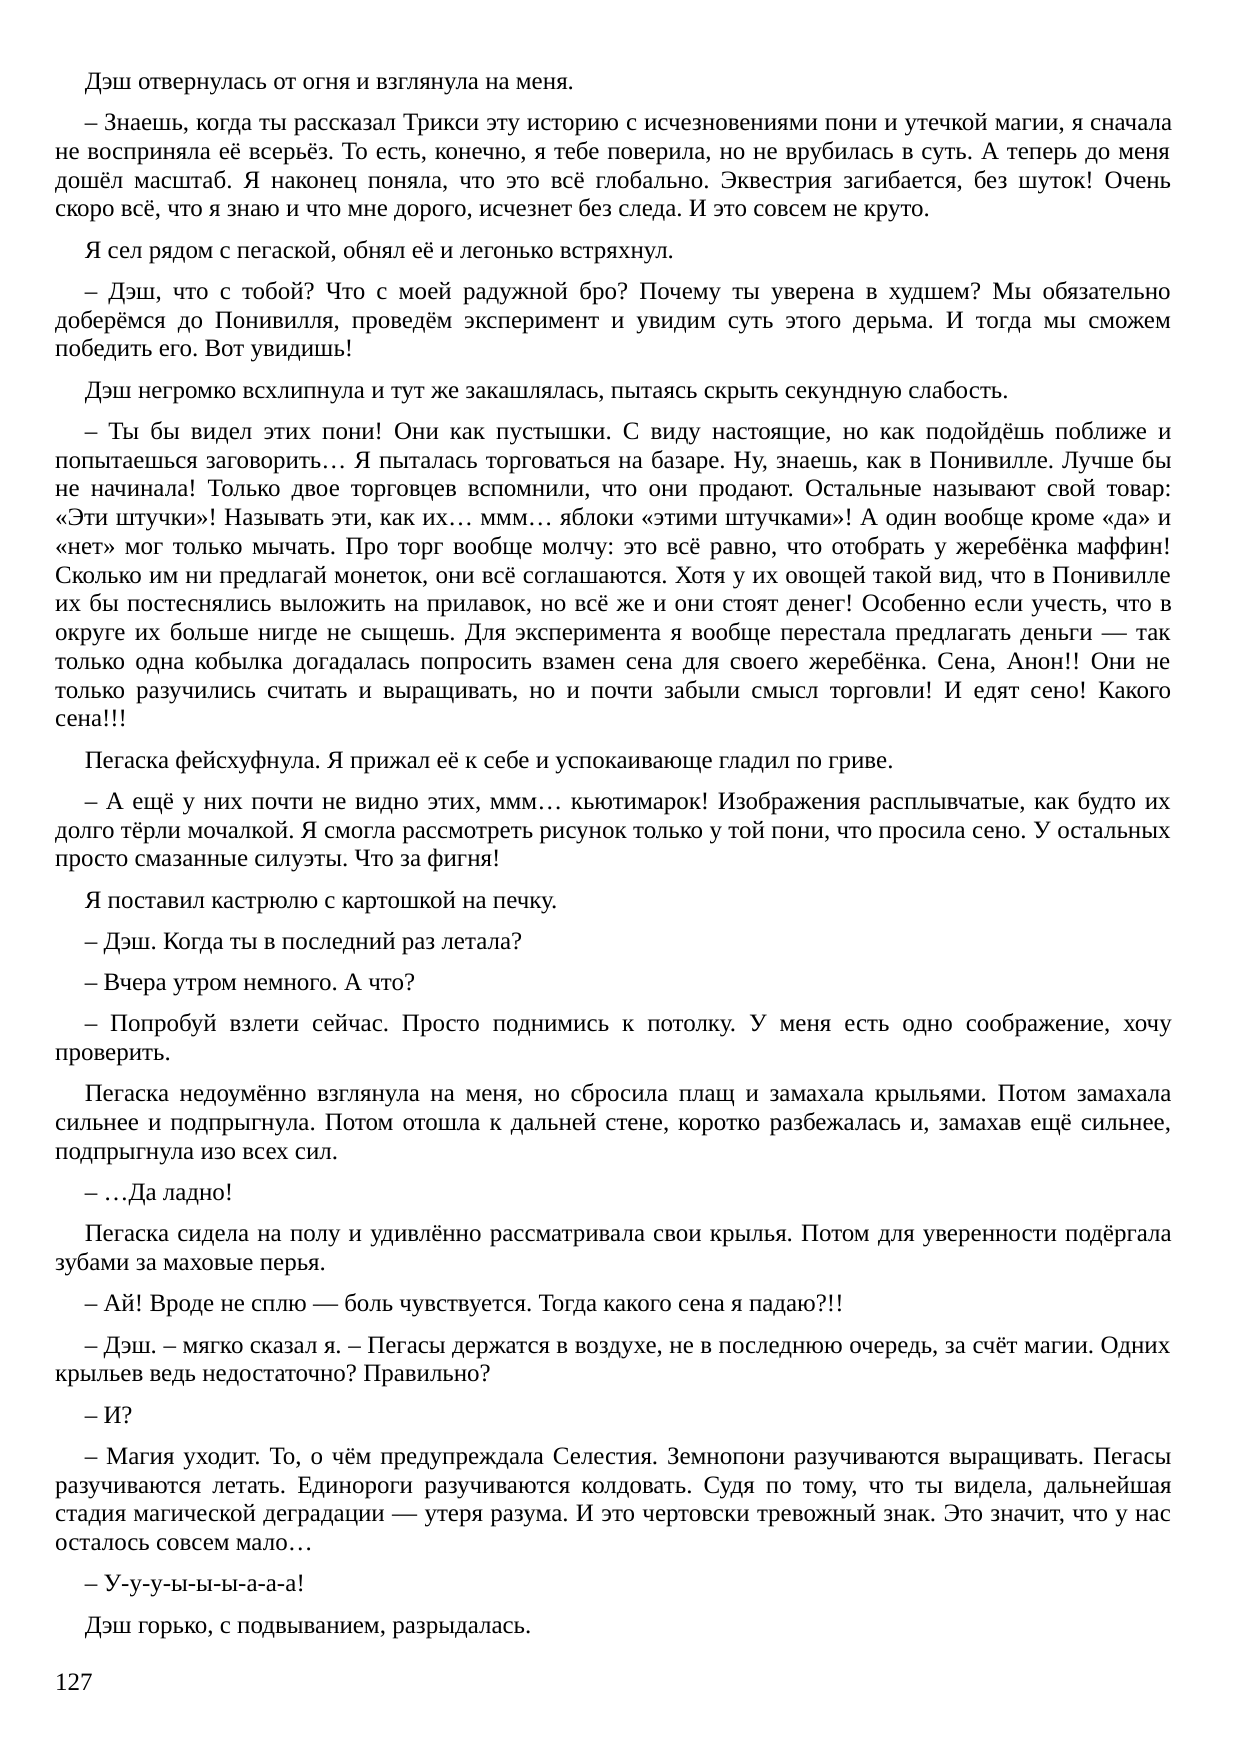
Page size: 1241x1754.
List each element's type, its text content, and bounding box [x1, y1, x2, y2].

text – Дэш. Когда ты в последний раз летала? [55, 926, 1173, 955]
text Я сел рядом с пегаской, обнял её и легонько встряхнул. [55, 235, 1173, 263]
text Дэш отвернулась от огня и взглянула на меня. [55, 66, 1173, 95]
text – Дэш. – мягко сказал я. – Пегасы держатся в воздухе, не в последнюю очередь, за счёт магии. Одних крыльев ведь недостаточно? Правильно? [55, 1330, 1173, 1387]
text – Дэш, что с тобой? Что с моей радужной бро? Почему ты уверена в худшем? Мы обязательно доберёмся до Понивилля, проведём эксперимент и увидим суть этого дерьма. И тогда мы сможем победить его. Вот увидишь! [55, 276, 1173, 362]
text – Вчера утром немного. А что? [55, 967, 1173, 996]
text – У-у-у-ы-ы-ы-а-а-а! [55, 1568, 1173, 1597]
text – …Да ладно! [55, 1177, 1173, 1206]
text – И? [55, 1400, 1173, 1428]
text Дэш горько, с подвыванием, разрыдалась. [55, 1610, 1173, 1638]
text Пегаска недоумённо взглянула на меня, но сбросила плащ и замахала крыльями. Потом замахала сильнее и подпрыгнула. Потом отошла к дальней стене, коротко разбежалась и, замахав ещё сильнее, подпрыгнула изо всех сил. [55, 1078, 1173, 1165]
text – Магия уходит. То, о чём предупреждала Селестия. Земнопони разучиваются выращивать. Пегасы разучиваются летать. Единороги разучиваются колдовать. Судя по тому, что ты видела, дальнейшая стадия магической деградации — утеря разума. И это чертовски тревожный знак. Это значит, что у нас осталось совсем мало… [55, 1441, 1173, 1556]
text – А ещё у них почти не видно этих, ммм… кьютимарок! Изображения расплывчатые, как будто их долго тёрли мочалкой. Я смогла рассмотреть рисунок только у той пони, что просила сено. У остальных просто смазанные силуэты. Что за фигня! [55, 786, 1173, 872]
text Пегаска фейсхуфнула. Я прижал её к себе и успокаивающе гладил по гриве. [55, 745, 1173, 773]
text Я поставил кастрюлю с картошкой на печку. [55, 885, 1173, 913]
text – Попробуй взлети сейчас. Просто поднимись к потолку. У меня есть одно соображение, хочу проверить. [55, 1008, 1173, 1066]
text Пегаска сидела на полу и удивлённо рассматривала свои крылья. Потом для уверенности подёргала зубами за маховые перья. [55, 1218, 1173, 1276]
text – Ты бы видел этих пони! Они как пустышки. С виду настоящие, но как подойдёшь поближе и попытаешься заговорить… Я пыталась торговаться на базаре. Ну, знаешь, как в Понивилле. Лучше бы не начинала! Только двое торговцев вспомнили, что они продают. Остальные называют свой товар: «Эти штучки»! Называть эти, как их… ммм… яблоки «этими штучками»! А один вообще кроме «да» и «нет» мог только мычать. Про торг вообще молчу: это всё равно, что отобрать у жеребёнка маффин! Сколько им ни предлагай монеток, они всё соглашаются. Хотя у их овощей такой вид, что в Понивилле их бы постеснялись выложить на прилавок, но всё же и они стоят денег! Особенно если учесть, что в округе их больше нигде не сыщешь. Для эксперимента я вообще перестала предлагать деньги — так только одна кобылка догадалась попросить взамен сена для своего жеребёнка. Сена, Анон!! Они не только разучились считать и выращивать, но и почти забыли смысл торговли! И едят сено! Какого сена!!! [55, 416, 1173, 732]
text – Знаешь, когда ты рассказал Трикси эту историю с исчезновениями пони и утечкой магии, я сначала не восприняла её всерьёз. То есть, конечно, я тебе поверила, но не врубилась в суть. А теперь до меня дошёл масштаб. Я наконец поняла, что это всё глобально. Эквестрия загибается, без шуток! Очень скоро всё, что я знаю и что мне дорого, исчезнет без следа. И это совсем не круто. [55, 107, 1173, 222]
text – Ай! Вроде не сплю — боль чувствуется. Тогда какого сена я падаю?!! [55, 1288, 1173, 1317]
text Дэш негромко всхлипнула и тут же закашлялась, пытаясь скрыть секундную слабость. [55, 375, 1173, 403]
